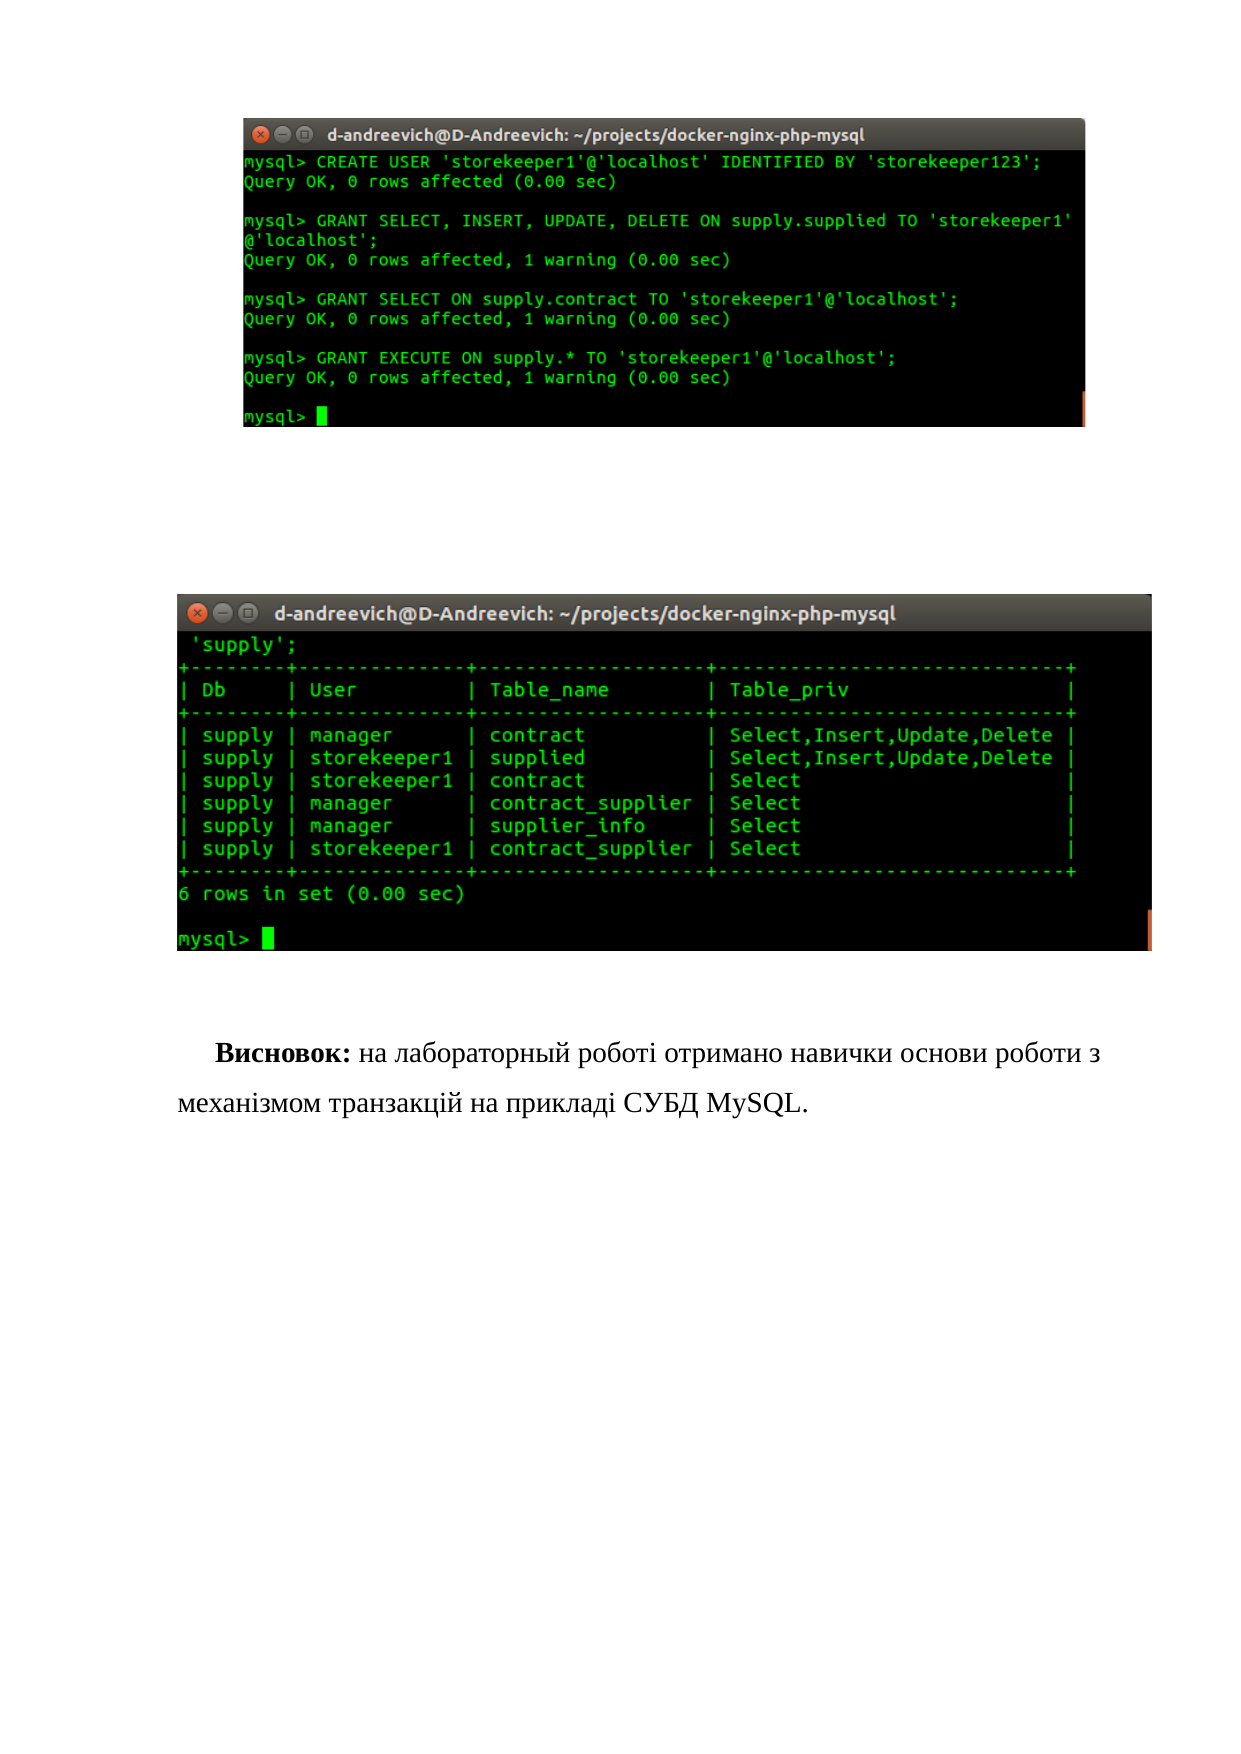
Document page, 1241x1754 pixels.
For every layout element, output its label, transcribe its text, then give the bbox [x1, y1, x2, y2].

text Висновок: на лабораторный роботі отримано навички основи роботи з механізмом транзакцій на прикладі СУБД MySQL. [177, 1035, 1152, 1119]
picture [177, 594, 1152, 951]
picture [243, 118, 1086, 427]
